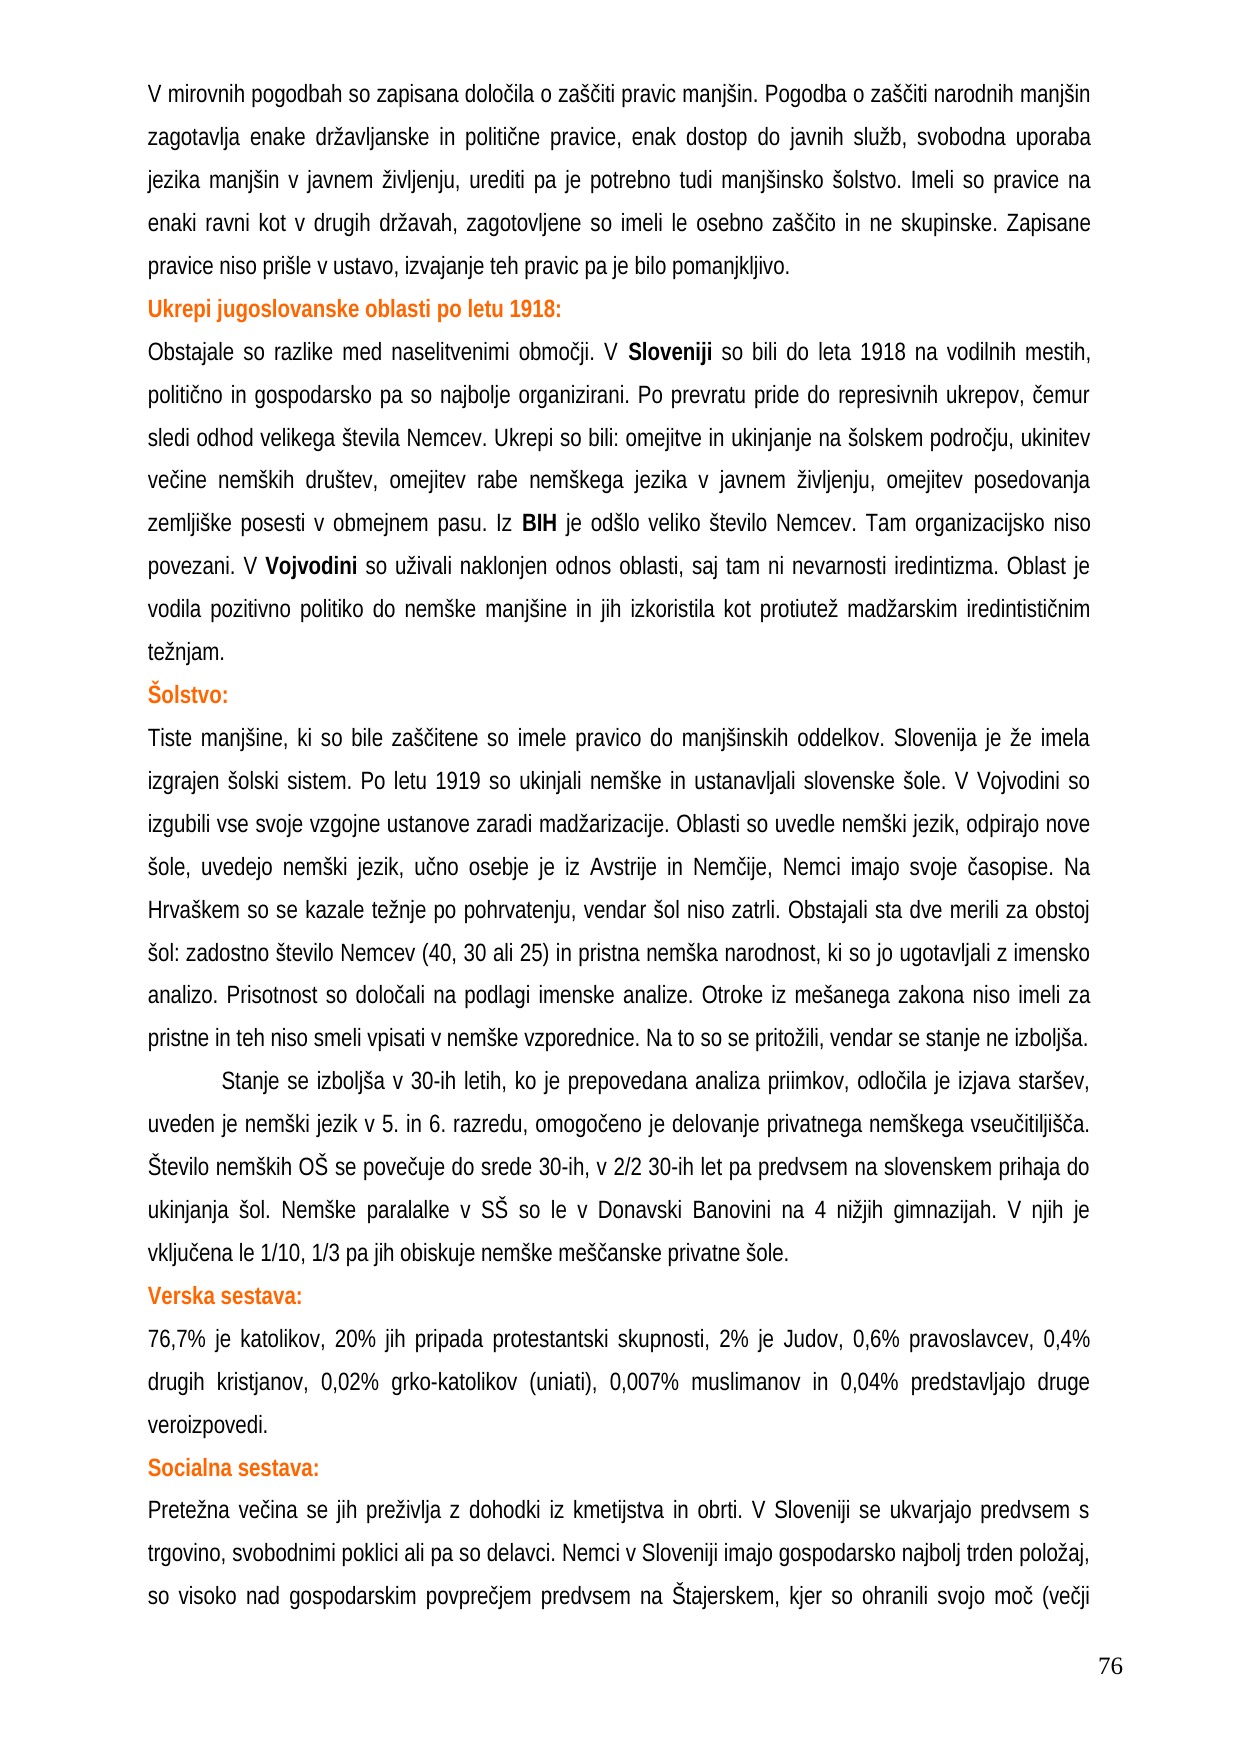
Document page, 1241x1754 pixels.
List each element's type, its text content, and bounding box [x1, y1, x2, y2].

text Verska sestava: [148, 1281, 1093, 1309]
text Socialna sestava: [148, 1453, 1093, 1481]
text Pretežna večina se jih preživlja z dohodki iz kmetijstva in obrti. V Sloveniji se ukvarjajo predvsem s trgovino, svobodnimi poklici ali pa so delavci. Nemci v Sloveniji imajo gospodarsko najbolj trden položaj, so visoko nad gospodarskim povprečjem predvsem na Štajerskem, kjer so ohranili svojo moč (večji [148, 1496, 1093, 1610]
text Šolstvo: [148, 680, 1093, 709]
text Tiste manjšine, ki so bile zaščitene so imele pravico do manjšinskih oddelkov. Slovenija je že imela izgrajen šolski sistem. Po letu 1919 so ukinjali nemške in ustanavljali slovenske šole. V Vojvodini so izgubili vse svoje vzgojne ustanove zaradi madžarizacije. Oblasti so uvedle nemški jezik, odpirajo nove šole, uvedejo nemški jezik, učno osebje je iz Avstrije in Nemčije, Nemci imajo svoje časopise. Na Hrvaškem so se kazale težnje po pohrvatenju, vendar šol niso zatrli. Obstajali sta dve merili za obstoj šol: zadostno število Nemcev (40, 30 ali 25) in pristna nemška narodnost, ki so jo ugotavljali z imensko analizo. Prisotnost so določali na podlagi imenske analize. Otroke iz mešanega zakona niso imeli za pristne in teh niso smeli vpisati v nemške vzporednice. Na to so se pritožili, vendar se stanje ne izboljša. [148, 723, 1093, 1052]
text 76,7% je katolikov, 20% jih pripada protestantski skupnosti, 2% je Judov, 0,6% pravoslavcev, 0,4% drugih kristjanov, 0,02% grko-katolikov (uniati), 0,007% muslimanov in 0,04% predstavljajo druge veroizpovedi. [148, 1324, 1093, 1438]
text Stanje se izboljša v 30-ih letih, ko je prepovedana analiza priimkov, odločila je izjava staršev, uveden je nemški jezik v 5. in 6. razredu, omogočeno je delovanje privatnega nemškega vseučitiljišča. Število nemških OŠ se povečuje do srede 30-ih, v 2/2 30-ih let pa predvsem na slovenskem prihaja do ukinjanja šol. Nemške paralalke v SŠ so le v Donavski Banovini na 4 nižjih gimnazijah. V njih je vključena le 1/10, 1/3 pa jih obiskuje nemške meščanske privatne šole. [148, 1066, 1093, 1267]
text V mirovnih pogodbah so zapisana določila o zaščiti pravic manjšin. Pogodba o zaščiti narodnih manjšin zagotavlja enake državljanske in politične pravice, enak dostop do javnih služb, svobodna uporaba jezika manjšin v javnem življenju, urediti pa je potrebno tudi manjšinsko šolstvo. Imeli so pravice na enaki ravni kot v drugih državah, zagotovljene so imeli le osebno zaščito in ne skupinske. Zapisane pravice niso prišle v ustavo, izvajanje teh pravic pa je bilo pomanjkljivo. [148, 79, 1093, 279]
text Ukrepi jugoslovanske oblasti po letu 1918: [148, 294, 1093, 322]
text Obstajale so razlike med naselitvenimi območji. V Sloveniji so bili do leta 1918 na vodilnih mestih, politično in gospodarsko pa so najbolje organizirani. Po prevratu pride do represivnih ukrepov, čemur sledi odhod velikega števila Nemcev. Ukrepi so bili: omejitve in ukinjanje na šolskem področju, ukinitev večine nemških društev, omejitev rabe nemškega jezika v javnem življenju, omejitev posedovanja zemljiške posesti v obmejnem pasu. Iz BIH je odšlo veliko število Nemcev. Tam organizacijsko niso povezani. V Vojvodini so uživali naklonjen odnos oblasti, saj tam ni nevarnosti iredintizma. Oblast je vodila pozitivno politiko do nemške manjšine in jih izkoristila kot protiutež madžarskim iredintističnim težnjam. [148, 337, 1093, 666]
